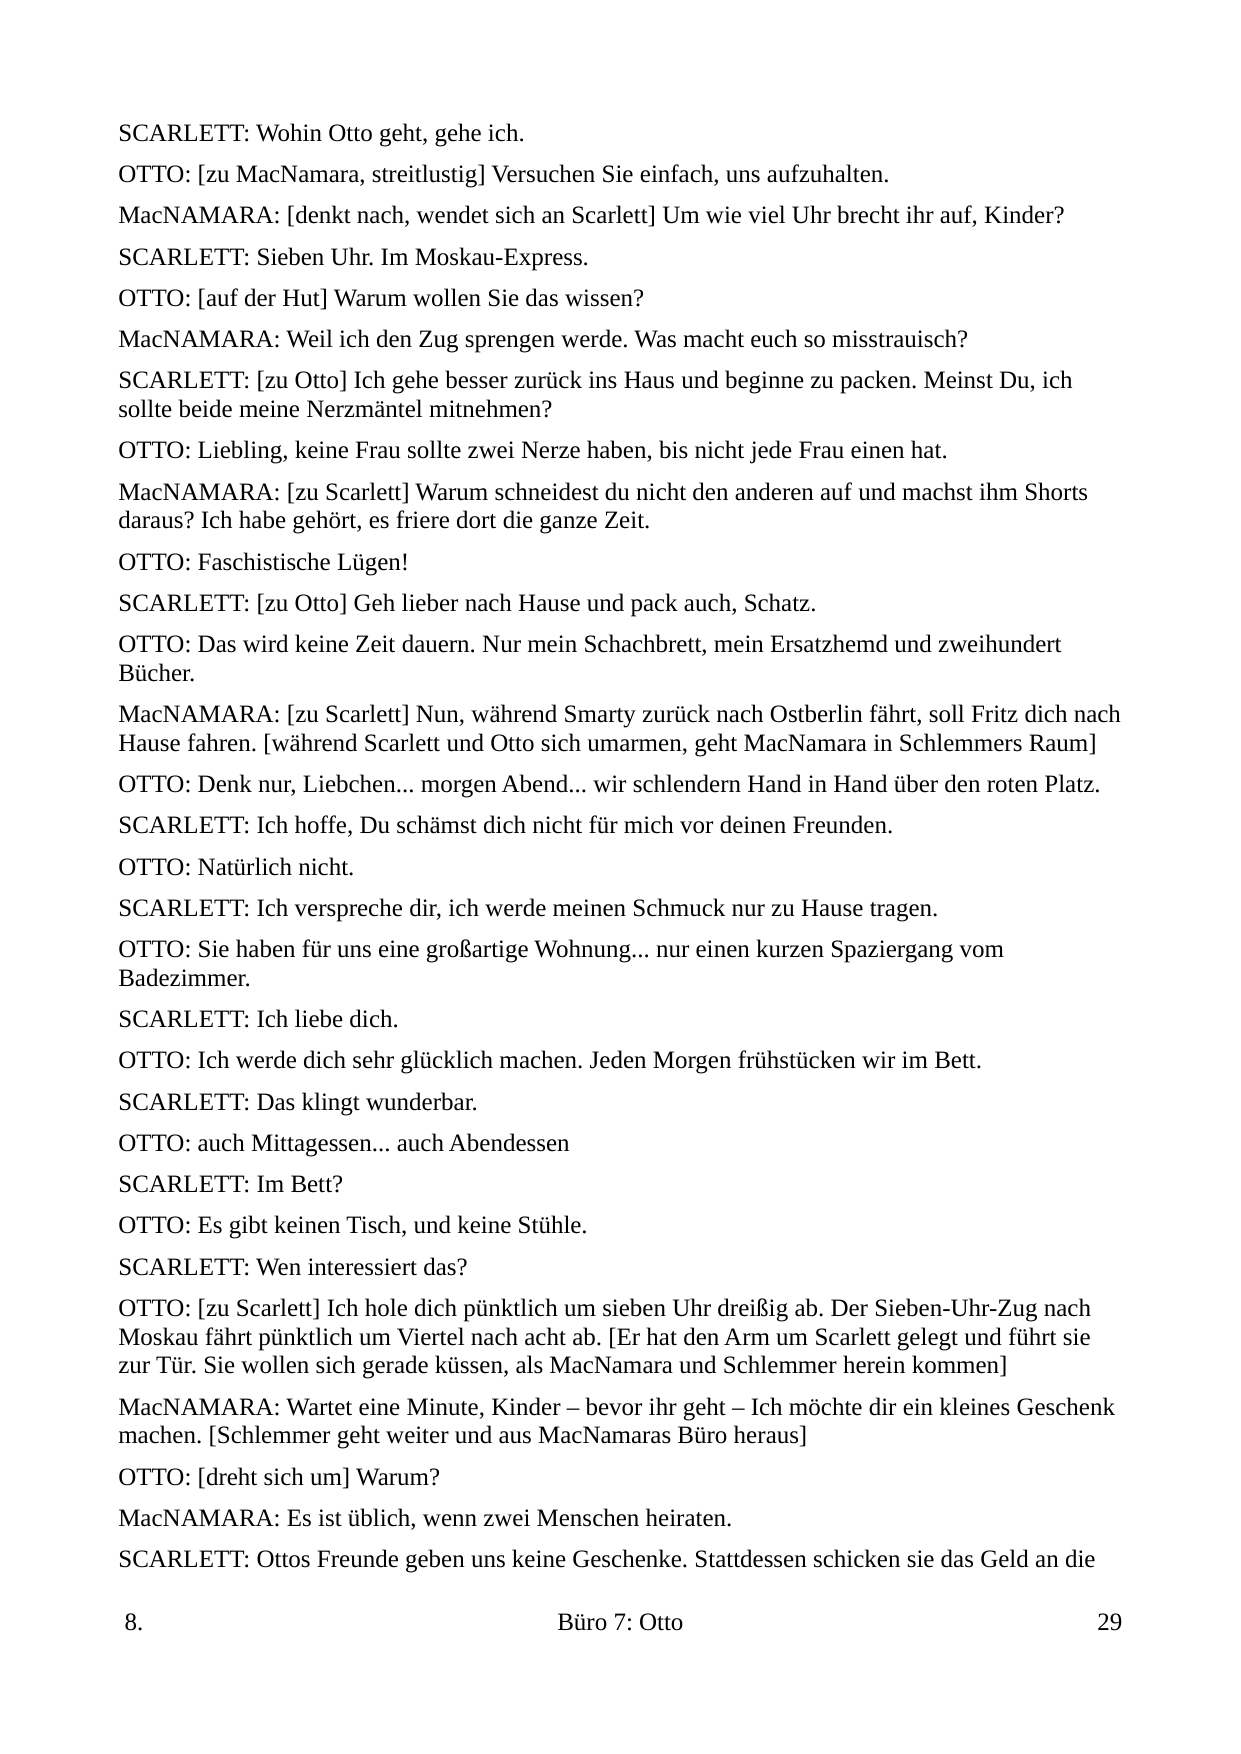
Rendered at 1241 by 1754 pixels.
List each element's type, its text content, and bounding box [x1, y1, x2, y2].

text SCARLETT: [zu Otto] Ich gehe besser zurück ins Haus und beginne zu packen. Meinst Du, ich sollte beide meine Nerzmäntel mitnehmen? [118, 366, 1122, 423]
text MacNAMARA: Wartet eine Minute, Kinder – bevor ihr geht – Ich möchte dir ein kleines Geschenk machen. [Schlemmer geht weiter und aus MacNamaras Büro heraus] [118, 1392, 1122, 1449]
text SCARLETT: Ich hoffe, Du schämst dich nicht für mich vor deinen Freunden. [118, 811, 1122, 839]
text MacNAMARA: Weil ich den Zug sprengen werde. Was macht euch so misstrauisch? [118, 324, 1122, 353]
text MacNAMARA: [zu Scarlett] Warum schneidest du nicht den anderen auf und machst ihm Shorts daraus? Ich habe gehört, es friere dort die ganze Zeit. [118, 477, 1122, 534]
text SCARLETT: Das klingt wunderbar. [118, 1087, 1122, 1116]
text SCARLETT: Ich verspreche dir, ich werde meinen Schmuck nur zu Hause tragen. [118, 893, 1122, 922]
text SCARLETT: Wen interessiert das? [118, 1252, 1122, 1281]
text OTTO: Natürlich nicht. [118, 852, 1122, 881]
text OTTO: Ich werde dich sehr glücklich machen. Jeden Morgen frühstücken wir im Bett. [118, 1046, 1122, 1074]
text SCARLETT: [zu Otto] Geh lieber nach Hause und pack auch, Schatz. [118, 588, 1122, 617]
text OTTO: [dreht sich um] Warum? [118, 1462, 1122, 1491]
text OTTO: [zu MacNamara, streitlustig] Versuchen Sie einfach, uns aufzuhalten. [118, 159, 1122, 188]
text OTTO: [zu Scarlett] Ich hole dich pünktlich um sieben Uhr dreißig ab. Der Sieben-Uhr-Zug nach Moskau fährt pünktlich um Viertel nach acht ab. [Er hat den Arm um Scarlett gelegt und führt sie zur Tür. Sie wollen sich gerade küssen, als MacNamara und Schlemmer herein kommen] [118, 1293, 1122, 1379]
text OTTO: auch Mittagessen... auch Abendessen [118, 1128, 1122, 1157]
text SCARLETT: Ich liebe dich. [118, 1004, 1122, 1033]
text MacNAMARA: [zu Scarlett] Nun, während Smarty zurück nach Ostberlin fährt, soll Fritz dich nach Hause fahren. [während Scarlett und Otto sich umarmen, geht MacNamara in Schlemmers Raum] [118, 699, 1122, 757]
text OTTO: [auf der Hut] Warum wollen Sie das wissen? [118, 283, 1122, 312]
text OTTO: Faschistische Lügen! [118, 547, 1122, 576]
text OTTO: Liebling, keine Frau sollte zwei Nerze haben, bis nicht jede Frau einen hat. [118, 436, 1122, 464]
text OTTO: Sie haben für uns eine großartige Wohnung... nur einen kurzen Spaziergang vom Badezimmer. [118, 934, 1122, 992]
text SCARLETT: Ottos Freunde geben uns keine Geschenke. Stattdessen schicken sie das Geld an die [118, 1544, 1122, 1573]
text OTTO: Das wird keine Zeit dauern. Nur mein Schachbrett, mein Ersatzhemd und zweihundert Bücher. [118, 629, 1122, 687]
text SCARLETT: Sieben Uhr. Im Moskau-Express. [118, 242, 1122, 271]
text MacNAMARA: [denkt nach, wendet sich an Scarlett] Um wie viel Uhr brecht ihr auf, Kinder? [118, 201, 1122, 229]
text OTTO: Denk nur, Liebchen... morgen Abend... wir schlendern Hand in Hand über den roten Platz. [118, 769, 1122, 798]
text MacNAMARA: Es ist üblich, wenn zwei Menschen heiraten. [118, 1503, 1122, 1532]
text SCARLETT: Wohin Otto geht, gehe ich. [118, 118, 1122, 147]
text SCARLETT: Im Bett? [118, 1169, 1122, 1198]
text OTTO: Es gibt keinen Tisch, und keine Stühle. [118, 1211, 1122, 1239]
